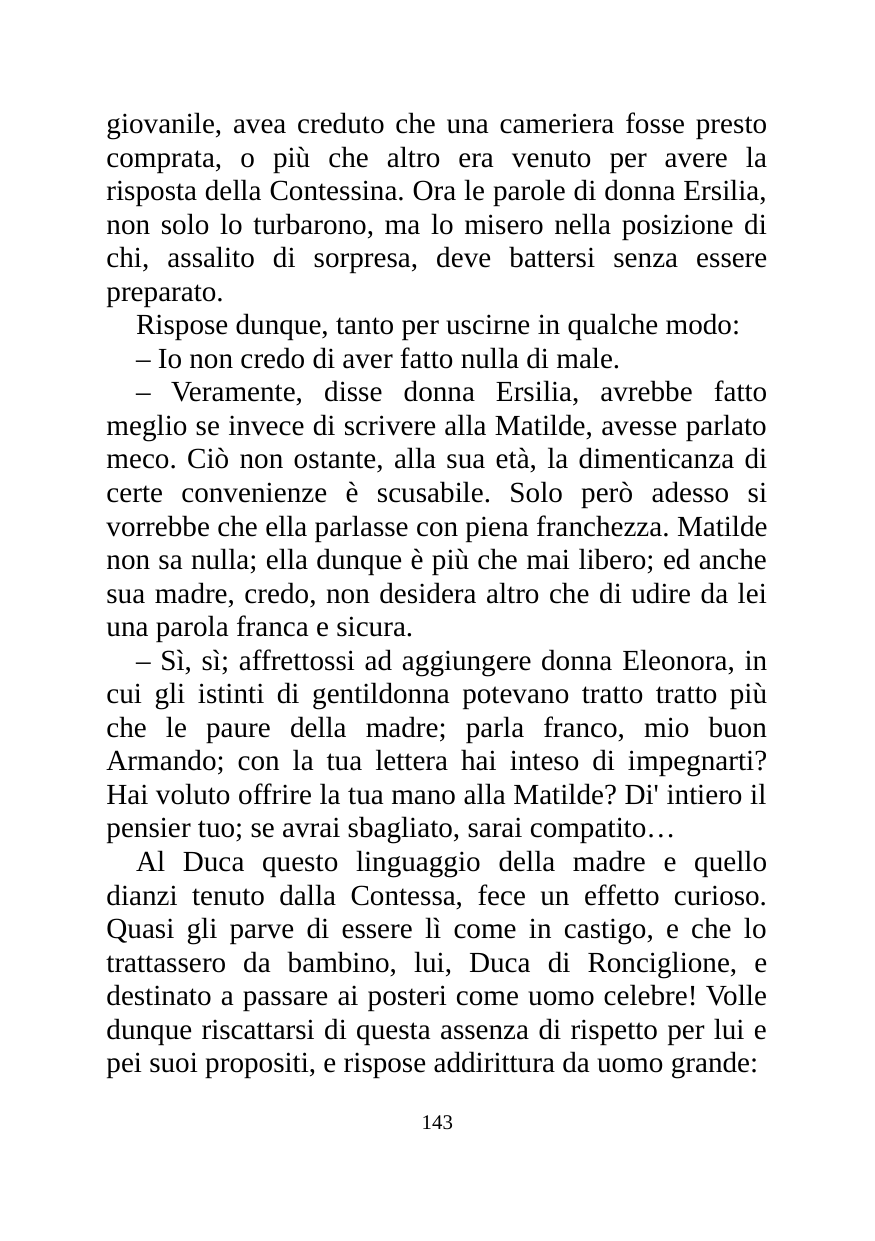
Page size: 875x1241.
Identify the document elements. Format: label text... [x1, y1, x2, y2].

text – Sì, sì; affrettossi ad aggiungere donna Eleonora, in cui gli istinti di gentildonna potevano tratto tratto più che le paure della madre; parla franco, mio buon Armando; con la tua lettera hai inteso di impegnarti? Hai voluto offrire la tua mano alla Matilde? Di' intiero il pensier tuo; se avrai sbagliato, sarai compatito… [106, 643, 768, 844]
text – Io non credo di aver fatto nulla di male. [106, 341, 768, 374]
text – Veramente, disse donna Ersilia, avrebbe fatto meglio se invece di scrivere alla Matilde, avesse parlato meco. Ciò non ostante, alla sua età, la dimenticanza di certe convenienze è scusabile. Solo però adesso si vorrebbe che ella parlasse con piena franchezza. Matilde non sa nulla; ella dunque è più che mai libero; ed anche sua madre, credo, non desidera altro che di udire da lei una parola franca e sicura. [106, 374, 768, 643]
text Rispose dunque, tanto per uscirne in qualche modo: [106, 307, 768, 341]
text giovanile, avea creduto che una cameriera fosse presto comprata, o più che altro era venuto per avere la risposta della Contessina. Ora le parole di donna Ersilia, non solo lo turbarono, ma lo misero nella posizione di chi, assalito di sorpresa, deve battersi senza essere preparato. [106, 106, 768, 307]
text Al Duca questo linguaggio della madre e quello dianzi tenuto dalla Contessa, fece un effetto curioso. Quasi gli parve di essere lì come in castigo, e che lo trattassero da bambino, lui, Duca di Ronciglione, e destinato a passare ai posteri come uomo celebre! Volle dunque riscattarsi di questa assenza di rispetto per lui e pei suoi propositi, e rispose addirittura da uomo grande: [106, 844, 768, 1079]
